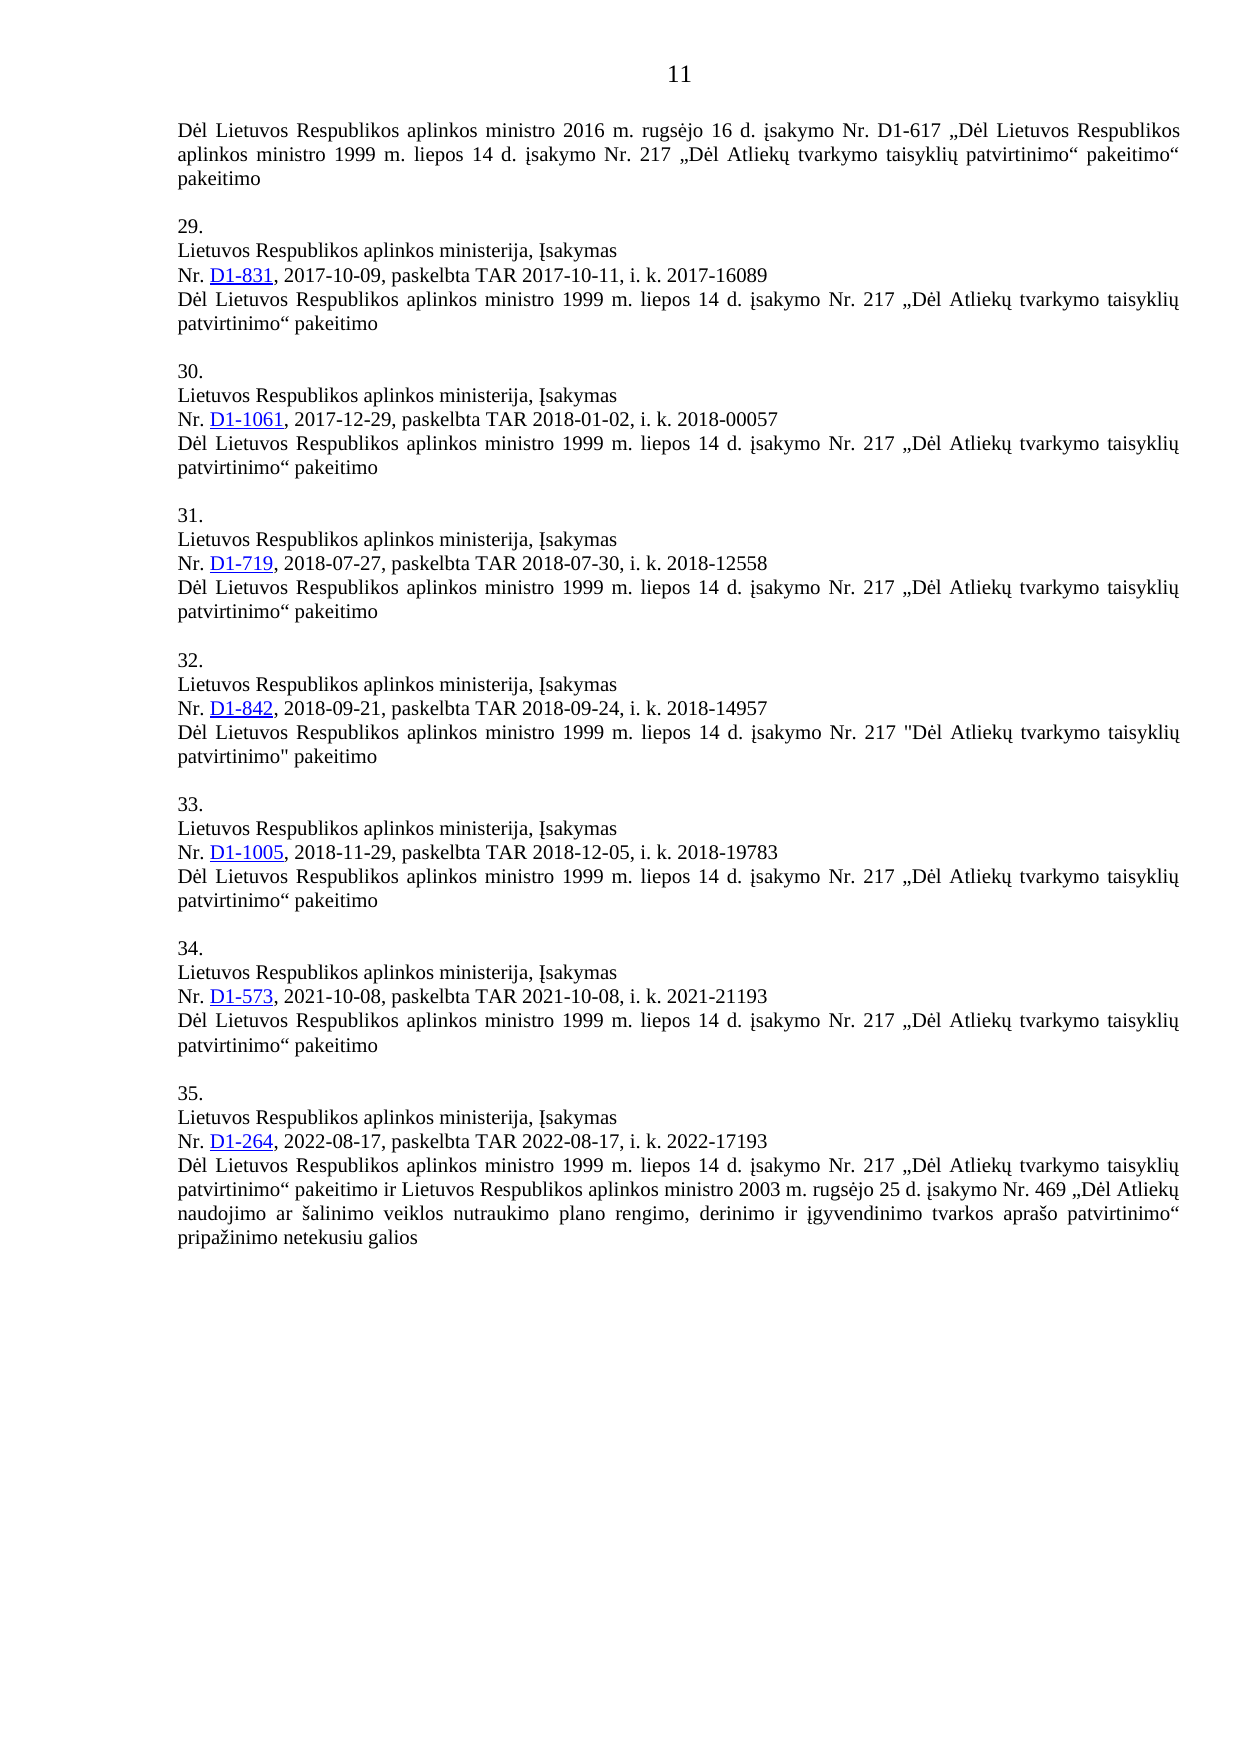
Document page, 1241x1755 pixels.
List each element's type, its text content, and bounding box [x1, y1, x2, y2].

text Lietuvos Respublikos aplinkos ministerija, Įsakymas [177, 960, 1181, 984]
text Nr. D1-1005, 2018-11-29, paskelbta TAR 2018-12-05, i. k. 2018-19783 [177, 840, 1181, 864]
text 32. [177, 647, 1181, 672]
text Lietuvos Respublikos aplinkos ministerija, Įsakymas [177, 383, 1181, 407]
text Nr. D1-264, 2022-08-17, paskelbta TAR 2022-08-17, i. k. 2022-17193 [177, 1129, 1181, 1153]
text 33. [177, 792, 1181, 816]
text Dėl Lietuvos Respublikos aplinkos ministro 1999 m. liepos 14 d. įsakymo Nr. 217 „Dėl Atliekų tvarkymo taisyklių patvirtinimo“ pakeitimo [177, 431, 1181, 479]
text Nr. D1-1061, 2017-12-29, paskelbta TAR 2018-01-02, i. k. 2018-00057 [177, 407, 1181, 431]
text Lietuvos Respublikos aplinkos ministerija, Įsakymas [177, 816, 1181, 840]
text 31. [177, 503, 1181, 527]
text Lietuvos Respublikos aplinkos ministerija, Įsakymas [177, 238, 1181, 262]
text Lietuvos Respublikos aplinkos ministerija, Įsakymas [177, 672, 1181, 696]
text Lietuvos Respublikos aplinkos ministerija, Įsakymas [177, 527, 1181, 551]
text Dėl Lietuvos Respublikos aplinkos ministro 1999 m. liepos 14 d. įsakymo Nr. 217 "Dėl Atliekų tvarkymo taisyklių patvirtinimo" pakeitimo [177, 720, 1181, 768]
text Dėl Lietuvos Respublikos aplinkos ministro 1999 m. liepos 14 d. įsakymo Nr. 217 „Dėl Atliekų tvarkymo taisyklių patvirtinimo“ pakeitimo [177, 575, 1181, 623]
text Nr. D1-573, 2021-10-08, paskelbta TAR 2021-10-08, i. k. 2021-21193 [177, 984, 1181, 1008]
text 30. [177, 359, 1181, 383]
text 35. [177, 1081, 1181, 1105]
text Nr. D1-842, 2018-09-21, paskelbta TAR 2018-09-24, i. k. 2018-14957 [177, 696, 1181, 720]
text Nr. D1-831, 2017-10-09, paskelbta TAR 2017-10-11, i. k. 2017-16089 [177, 262, 1181, 287]
text Nr. D1-719, 2018-07-27, paskelbta TAR 2018-07-30, i. k. 2018-12558 [177, 551, 1181, 575]
text 29. [177, 214, 1181, 238]
text Dėl Lietuvos Respublikos aplinkos ministro 1999 m. liepos 14 d. įsakymo Nr. 217 „Dėl Atliekų tvarkymo taisyklių patvirtinimo“ pakeitimo [177, 287, 1181, 335]
text Dėl Lietuvos Respublikos aplinkos ministro 1999 m. liepos 14 d. įsakymo Nr. 217 „Dėl Atliekų tvarkymo taisyklių patvirtinimo“ pakeitimo [177, 1008, 1181, 1057]
text Lietuvos Respublikos aplinkos ministerija, Įsakymas [177, 1105, 1181, 1129]
text Dėl Lietuvos Respublikos aplinkos ministro 2016 m. rugsėjo 16 d. įsakymo Nr. D1-617 „Dėl Lietuvos Respublikos aplinkos ministro 1999 m. liepos 14 d. įsakymo Nr. 217 „Dėl Atliekų tvarkymo taisyklių patvirtinimo“ pakeitimo“ pakeitimo [177, 118, 1181, 190]
text Dėl Lietuvos Respublikos aplinkos ministro 1999 m. liepos 14 d. įsakymo Nr. 217 „Dėl Atliekų tvarkymo taisyklių patvirtinimo“ pakeitimo [177, 864, 1181, 912]
text Dėl Lietuvos Respublikos aplinkos ministro 1999 m. liepos 14 d. įsakymo Nr. 217 „Dėl Atliekų tvarkymo taisyklių patvirtinimo“ pakeitimo ir Lietuvos Respublikos aplinkos ministro 2003 m. rugsėjo 25 d. įsakymo Nr. 469 „Dėl Atliekų naudojimo ar šalinimo veiklos nutraukimo plano rengimo, derinimo ir įgyvendinimo tvarkos aprašo patvirtinimo“ pripažinimo netekusiu galios [177, 1153, 1181, 1249]
text 34. [177, 936, 1181, 960]
